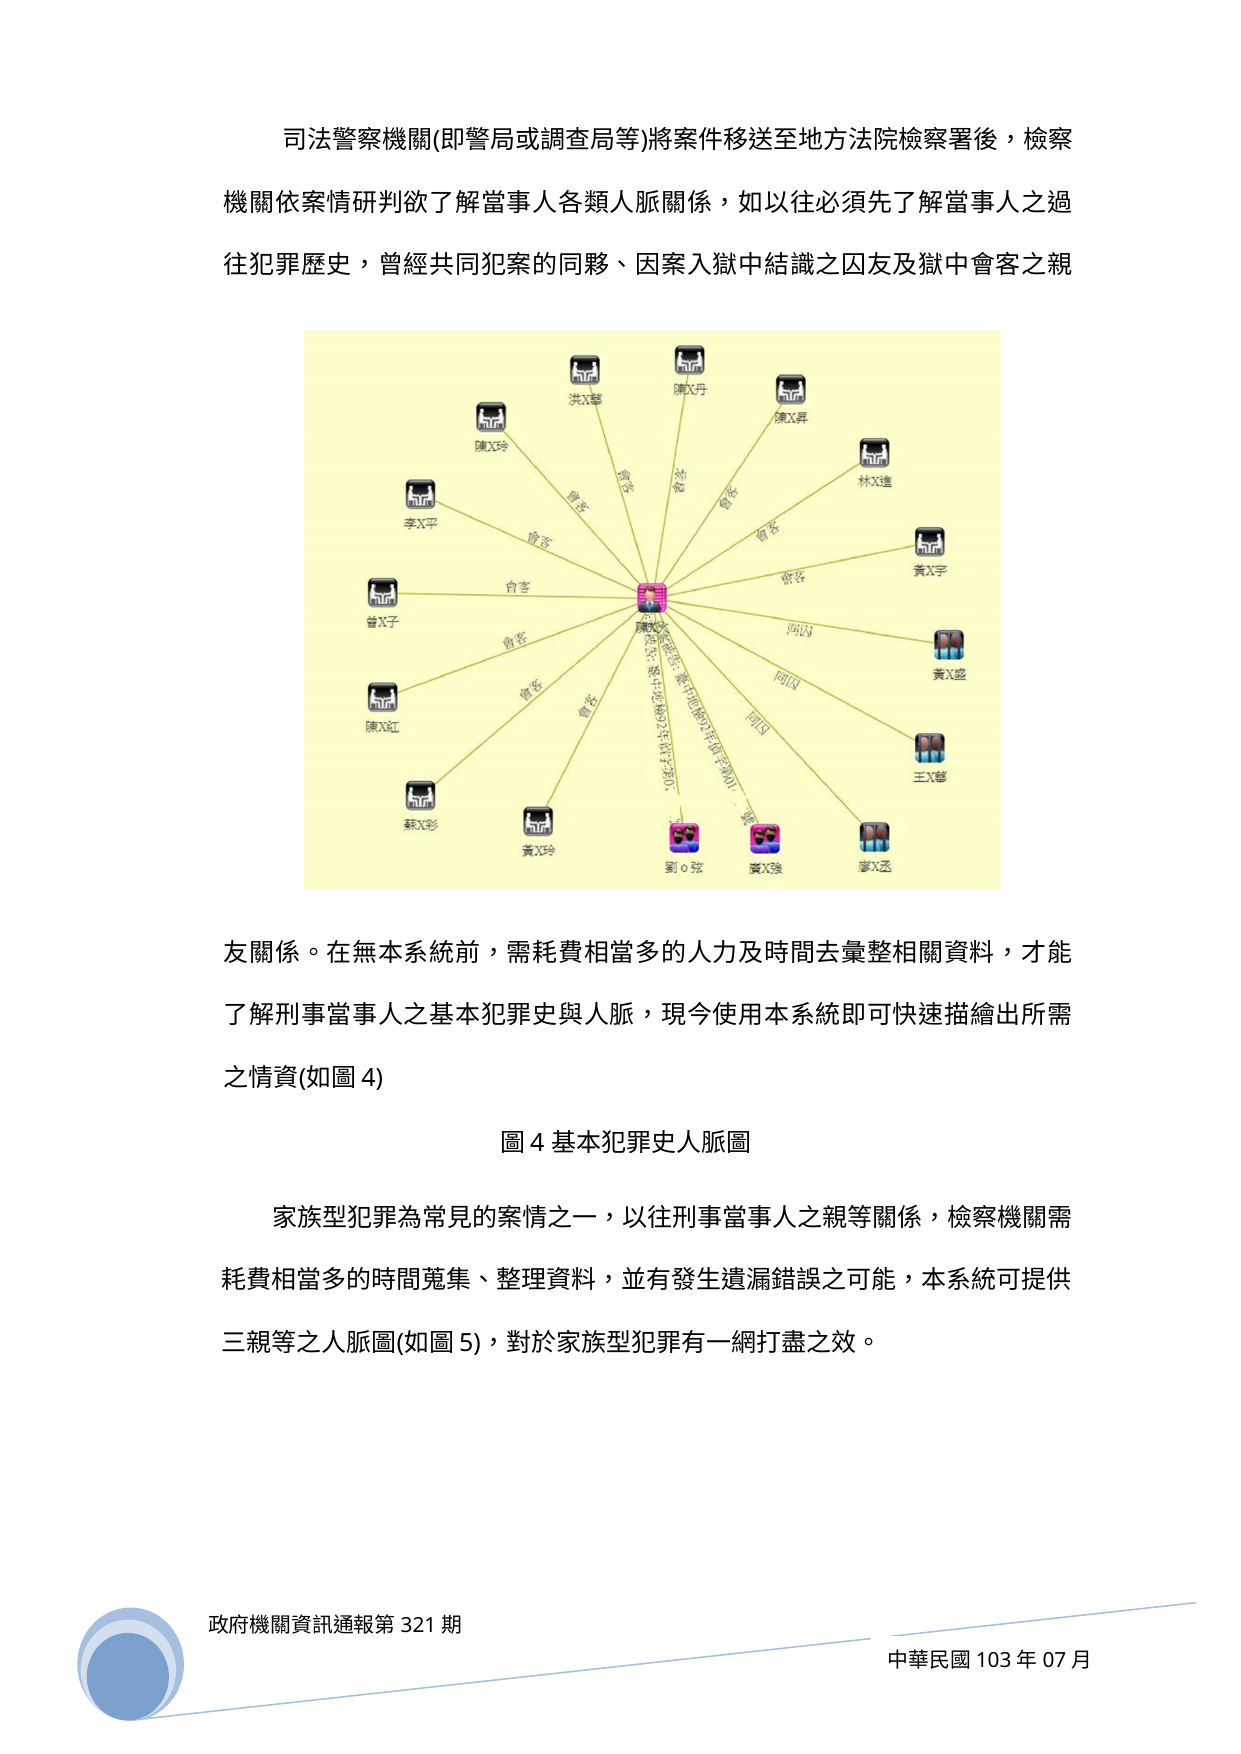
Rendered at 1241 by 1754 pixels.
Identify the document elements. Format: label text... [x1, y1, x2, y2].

subtitle 司法警察機關(即警局或調查局等)將案件移送至地方法院檢察署後，檢察機關依案情研判欲了解當事人各類人脈關係，如以往必須先了解當事人之過往犯罪歷史，曾經共同犯案的同夥、因案入獄中結識之囚友及獄中會客之親友關係。在無本系統前，需耗費相當多的人力及時間去彙整相關資料，才能了解刑事當事人之基本犯罪史與人脈，現今使用本系統即可快速描繪出所需之情資(如圖4) [224, 96, 1073, 1096]
subtitle 圖4 基本犯罪史人脈圖 [177, 1122, 1073, 1159]
subtitle 家族型犯罪為常見的案情之一，以往刑事當事人之親等關係，檢察機關需耗費相當多的時間蒐集、整理資料，並有發生遺漏錯誤之可能，本系統可提供三親等之人脈圖(如圖5)，對於家族型犯罪有一網打盡之效。 [221, 1174, 1073, 1361]
